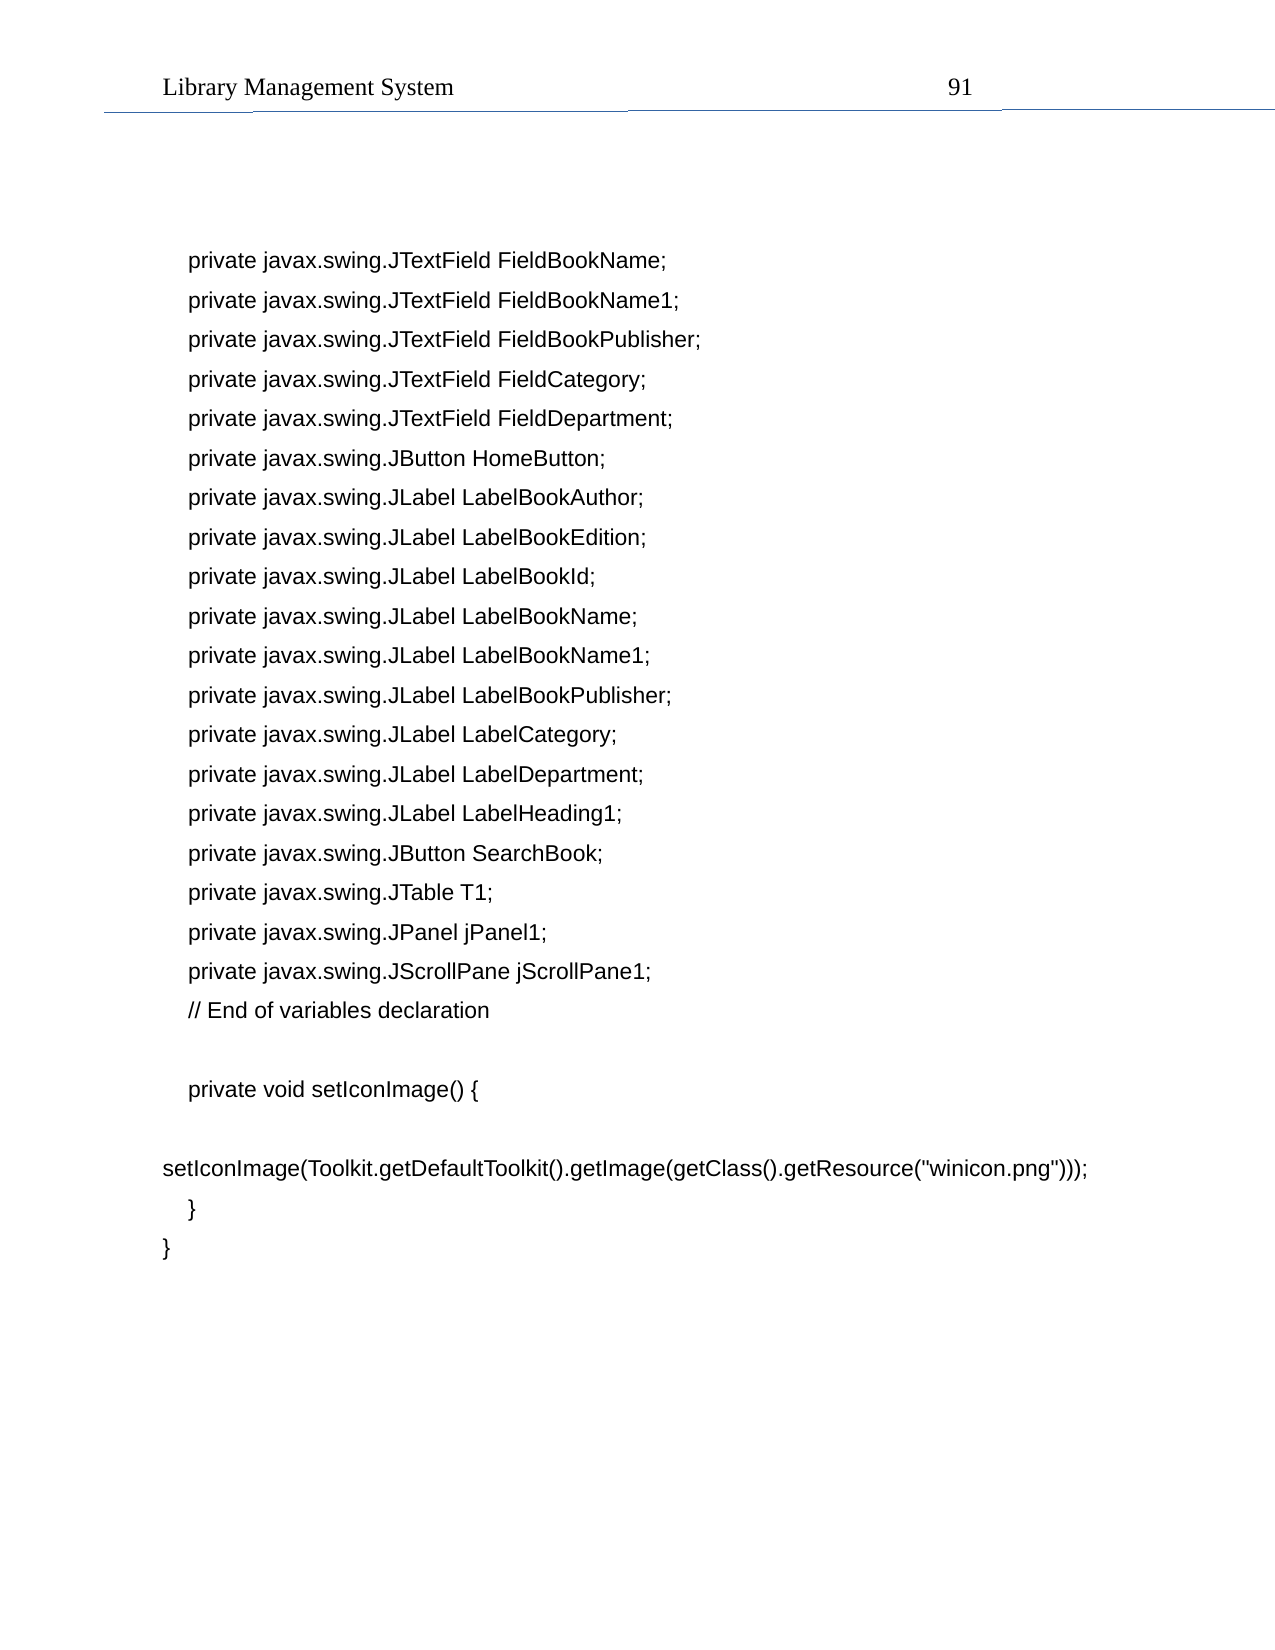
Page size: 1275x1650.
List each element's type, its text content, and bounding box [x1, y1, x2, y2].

text private javax.swing.JTextField FieldBookName; [162, 247, 1119, 274]
text private javax.swing.JLabel LabelDepartment; [162, 761, 1119, 787]
text private javax.swing.JLabel LabelCategory; [162, 721, 1119, 747]
text } [162, 1234, 1119, 1261]
text private javax.swing.JPanel jPanel1; [162, 918, 1119, 945]
text private javax.swing.JLabel LabelBookAuthor; [162, 484, 1119, 511]
text private javax.swing.JLabel LabelBookId; [162, 563, 1119, 589]
text private javax.swing.JTextField FieldDepartment; [162, 405, 1119, 432]
text private javax.swing.JLabel LabelBookPublisher; [162, 682, 1119, 708]
text private javax.swing.JTextField FieldBookPublisher; [162, 326, 1119, 353]
text // End of variables declaration [162, 997, 1119, 1024]
text private javax.swing.JTextField FieldBookName1; [162, 287, 1119, 313]
text } [162, 1195, 1119, 1221]
text private javax.swing.JTextField FieldCategory; [162, 366, 1119, 392]
text private javax.swing.JLabel LabelHeading1; [162, 800, 1119, 826]
text private javax.swing.JLabel LabelBookName1; [162, 642, 1119, 668]
text private javax.swing.JButton SearchBook; [162, 839, 1119, 866]
text private void setIconImage() { [162, 1076, 1119, 1103]
text private javax.swing.JScrollPane jScrollPane1; [162, 958, 1119, 984]
text setIconImage(Toolkit.getDefaultToolkit().getImage(getClass().getResource("winicon.png"))); [162, 1116, 1119, 1182]
text private javax.swing.JLabel LabelBookName; [162, 603, 1119, 629]
text private javax.swing.JButton HomeButton; [162, 445, 1119, 471]
text private javax.swing.JTable T1; [162, 879, 1119, 905]
text private javax.swing.JLabel LabelBookEdition; [162, 524, 1119, 550]
